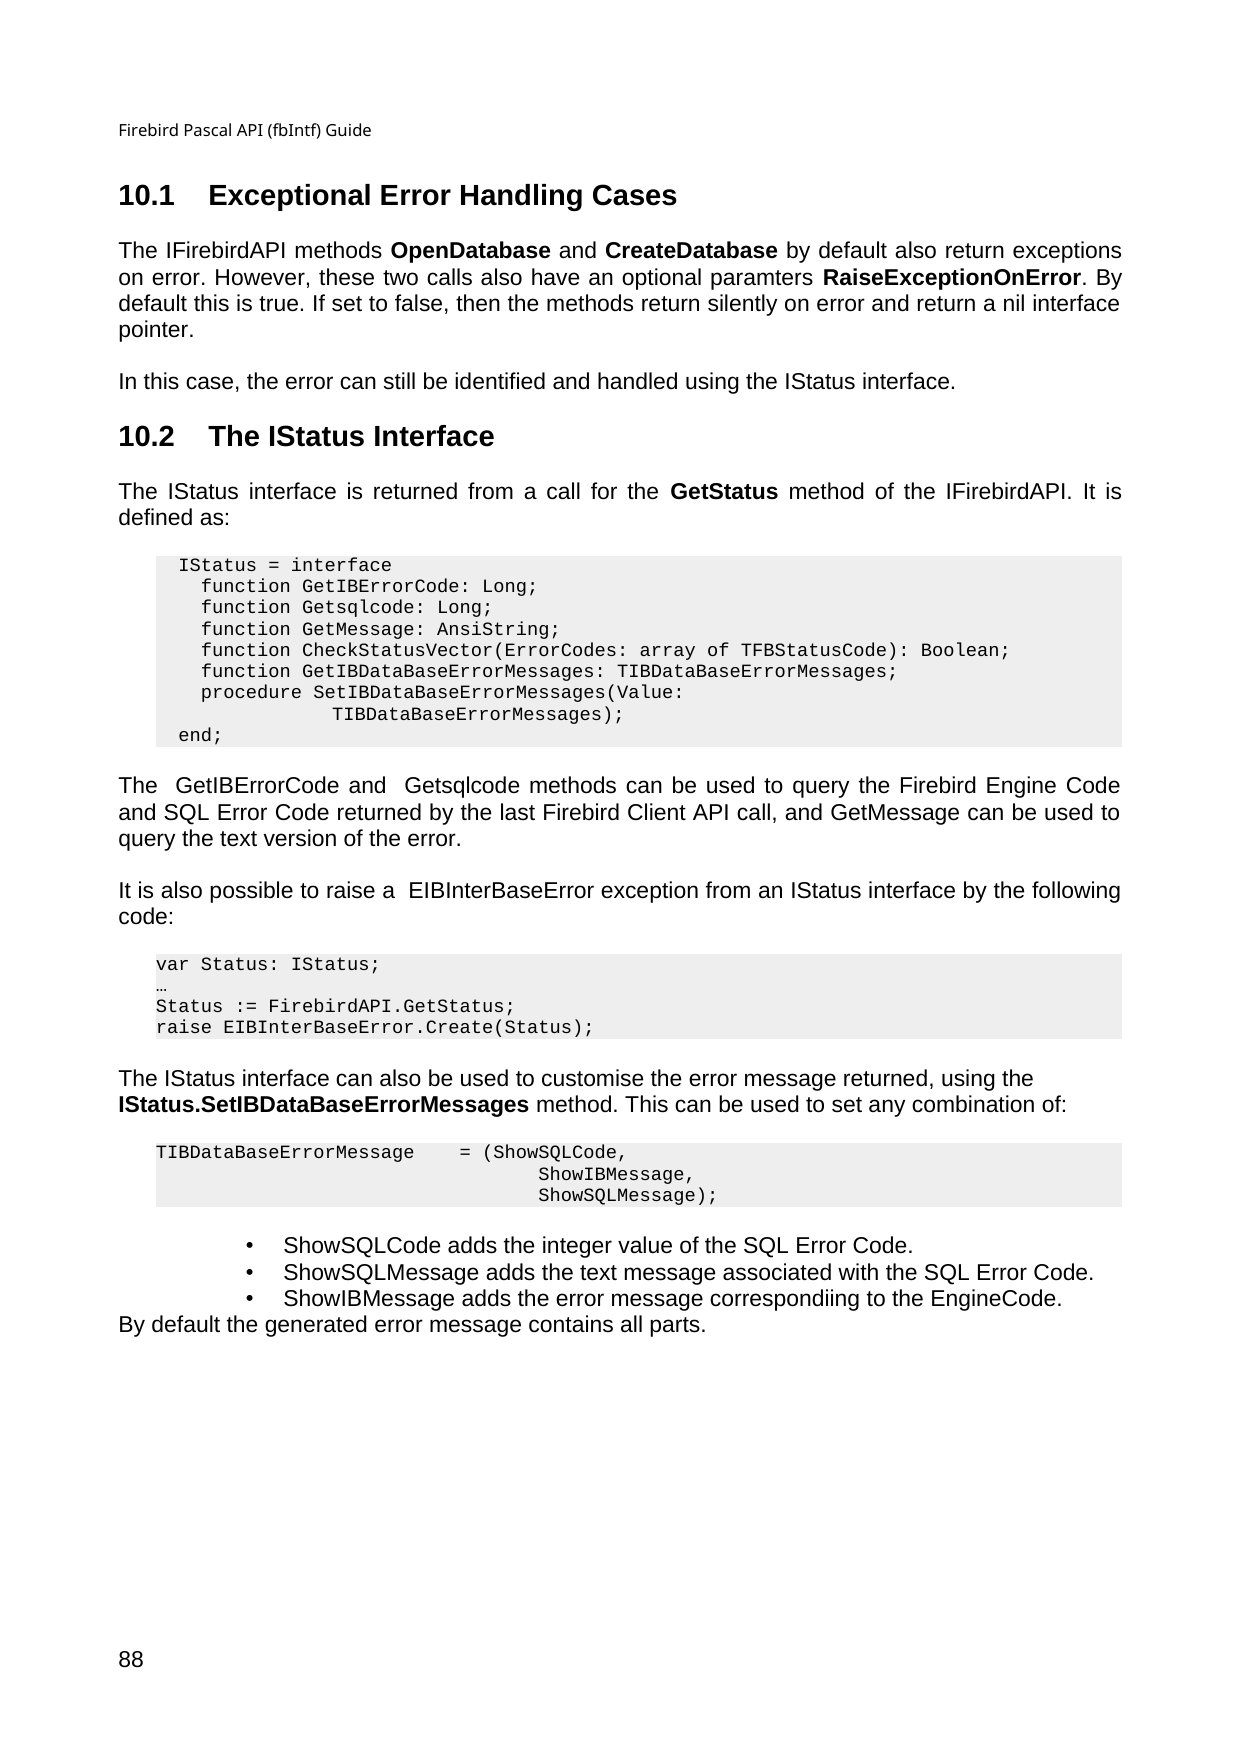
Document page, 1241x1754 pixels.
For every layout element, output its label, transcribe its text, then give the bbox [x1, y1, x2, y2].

text var Status: IStatus; [156, 954, 1122, 976]
text function CheckStatusVector(ErrorCodes: array of TFBStatusCode): Boolean; [156, 641, 1122, 662]
text procedure SetIBDataBaseErrorMessages(Value: [156, 683, 1122, 704]
text raise EIBInterBaseError.Create(Status); [156, 1018, 1122, 1039]
text The GetIBErrorCode and Getsqlcode methods can be used to query the Firebird Engine Code and SQL Error Code returned by the last Firebird Client API call, and GetMessage can be used to query the text version of the error. [118, 772, 1122, 852]
list ShowSQLMessage adds the text message associated with the SQL Error Code. [246, 1259, 1122, 1285]
text The IStatus interface is returned from a call for the GetStatus method of the IFirebirdAPI. It is defined as: [118, 478, 1122, 531]
text ShowSQLMessage); [156, 1186, 1122, 1207]
text The IFirebirdAPI methods OpenDatabase and CreateDatabase by default also return exceptions on error. However, these two calls also have an optional paramters RaiseExceptionOnError. By default this is true. If set to false, then the methods return silently on error and return a nil interface pointer. [118, 237, 1122, 343]
list ShowIBMessage adds the error message correspondiing to the EngineCode. [246, 1285, 1122, 1311]
list ShowSQLCode adds the integer value of the SQL Error Code. [246, 1232, 1122, 1259]
text function Getsqlcode: Long; [156, 598, 1122, 619]
text end; [156, 726, 1122, 747]
text Status := FirebirdAPI.GetStatus; [156, 997, 1122, 1018]
text The IStatus interface can also be used to customise the error message returned, using the IStatus.SetIBDataBaseErrorMessages method. This can be used to set any combination of: [118, 1065, 1122, 1117]
subtitle Exceptional Error Handling Cases [118, 178, 1122, 212]
text By default the generated error message contains all parts. [118, 1311, 1122, 1338]
text TIBDataBaseErrorMessage = (ShowSQLCode, [156, 1143, 1122, 1164]
text ShowIBMessage, [156, 1164, 1122, 1186]
text function GetIBDataBaseErrorMessages: TIBDataBaseErrorMessages; [156, 662, 1122, 683]
text In this case, the error can still be identified and handled using the IStatus interface. [118, 368, 1122, 394]
text TIBDataBaseErrorMessages); [156, 704, 1122, 726]
text function GetMessage: AnsiString; [156, 619, 1122, 641]
text It is also possible to raise a EIBInterBaseError exception from an IStatus interface by the following code: [118, 877, 1122, 929]
text … [156, 976, 1122, 997]
text function GetIBErrorCode: Long; [156, 577, 1122, 598]
subtitle The IStatus Interface [118, 419, 1122, 452]
text IStatus = interface [156, 556, 1122, 577]
